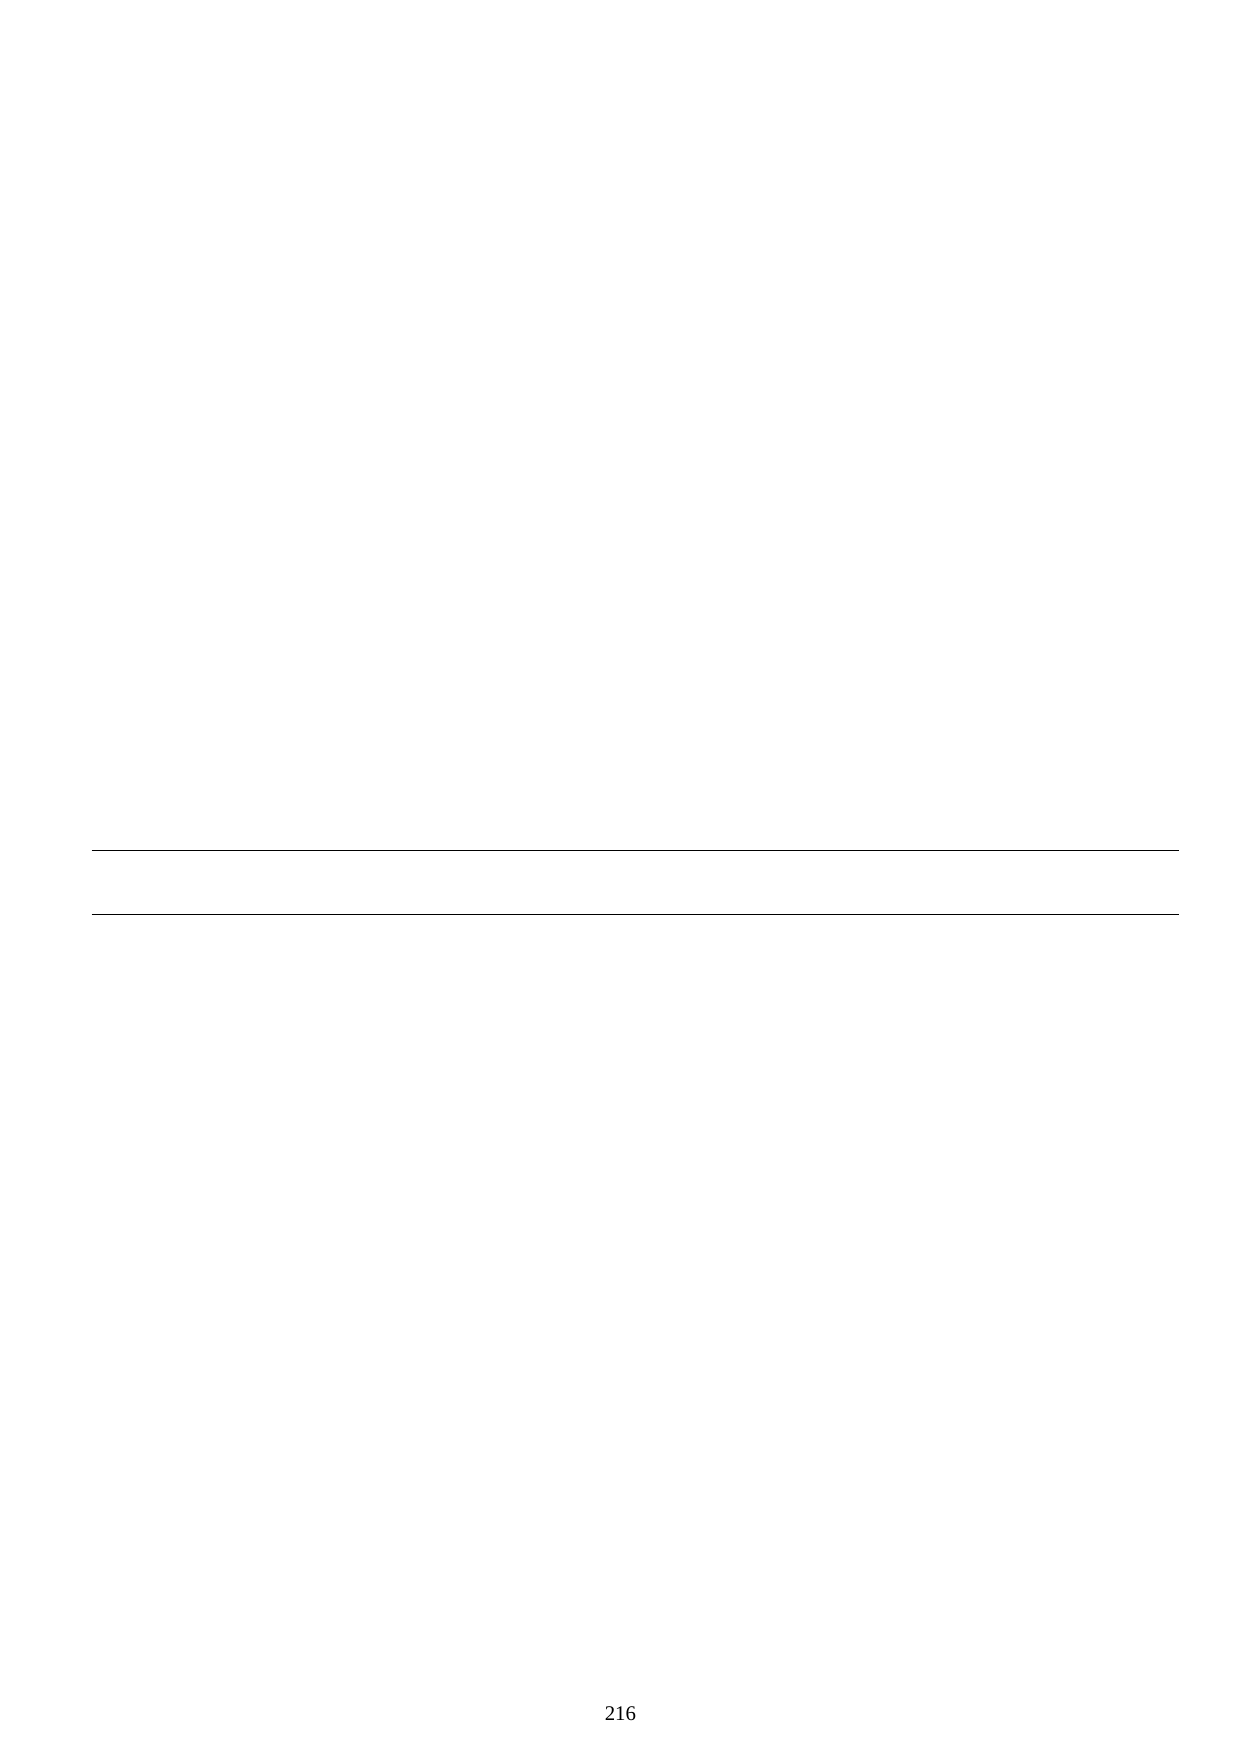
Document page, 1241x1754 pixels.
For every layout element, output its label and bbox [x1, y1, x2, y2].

table_cell [92, 851, 1179, 914]
